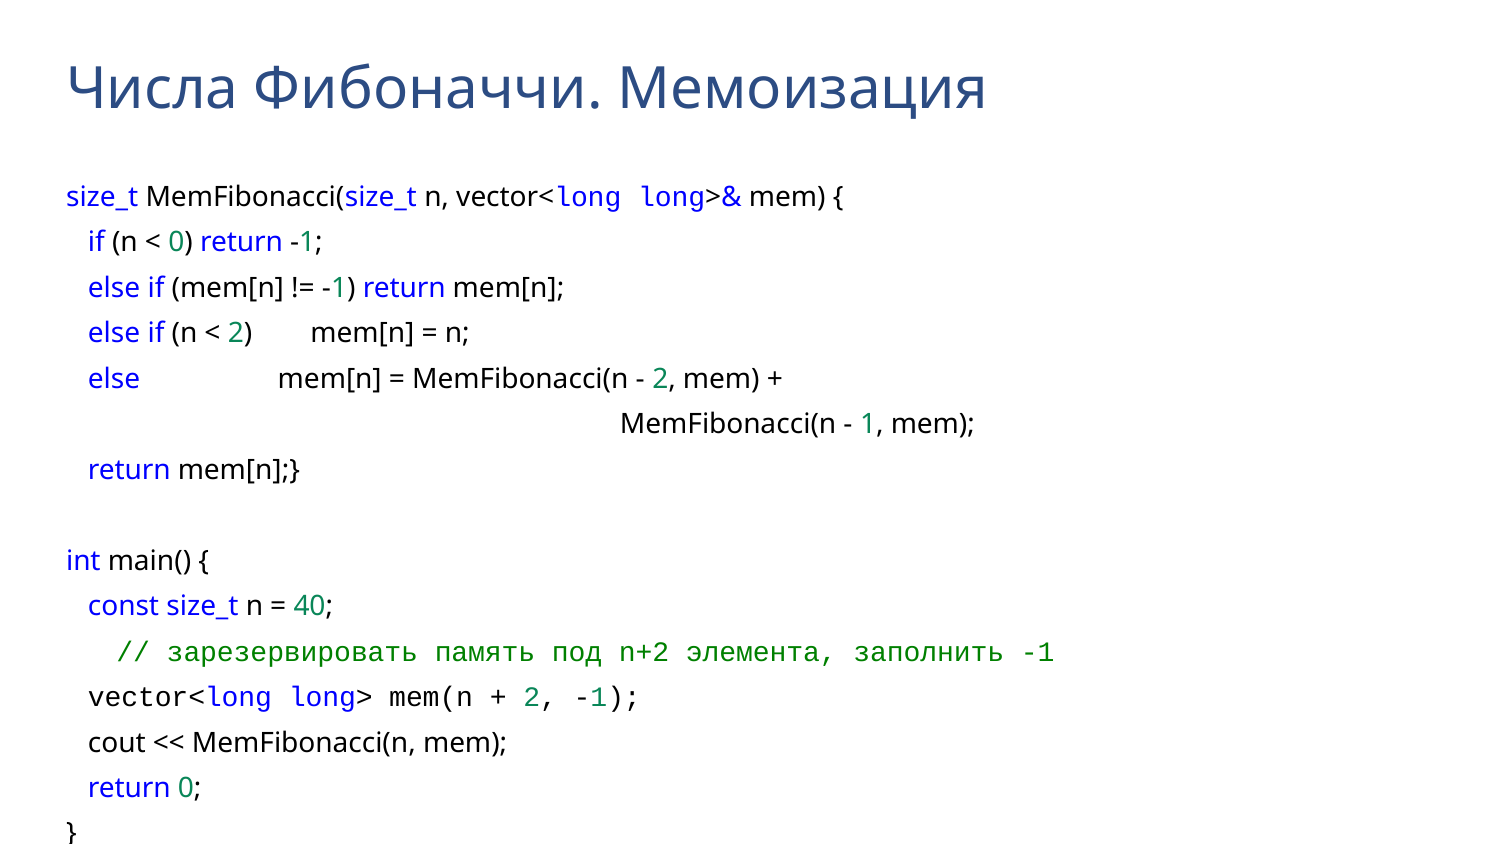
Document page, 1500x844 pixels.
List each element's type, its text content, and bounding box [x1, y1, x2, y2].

title Числа Фибоначчи. Мемоизация [51, 35, 1449, 130]
list size_t MemFibonacci(size_t n, vector<long long>& mem) { if (n < 0) return -1; else if (mem[n] != -1) return mem[n]; else if (n < 2) mem[n] = n; else mem[n] = MemFibonacci(n - 2, mem) + MemFibonacci(n - 1, mem); return mem[n];} int main() { const size_t n = 40; // зарезервировать память под n+2 элемента, заполнить -1 vector<long long> mem(n + 2, -1); cout << MemFibonacci(n, mem); return 0; } [51, 151, 1449, 821]
